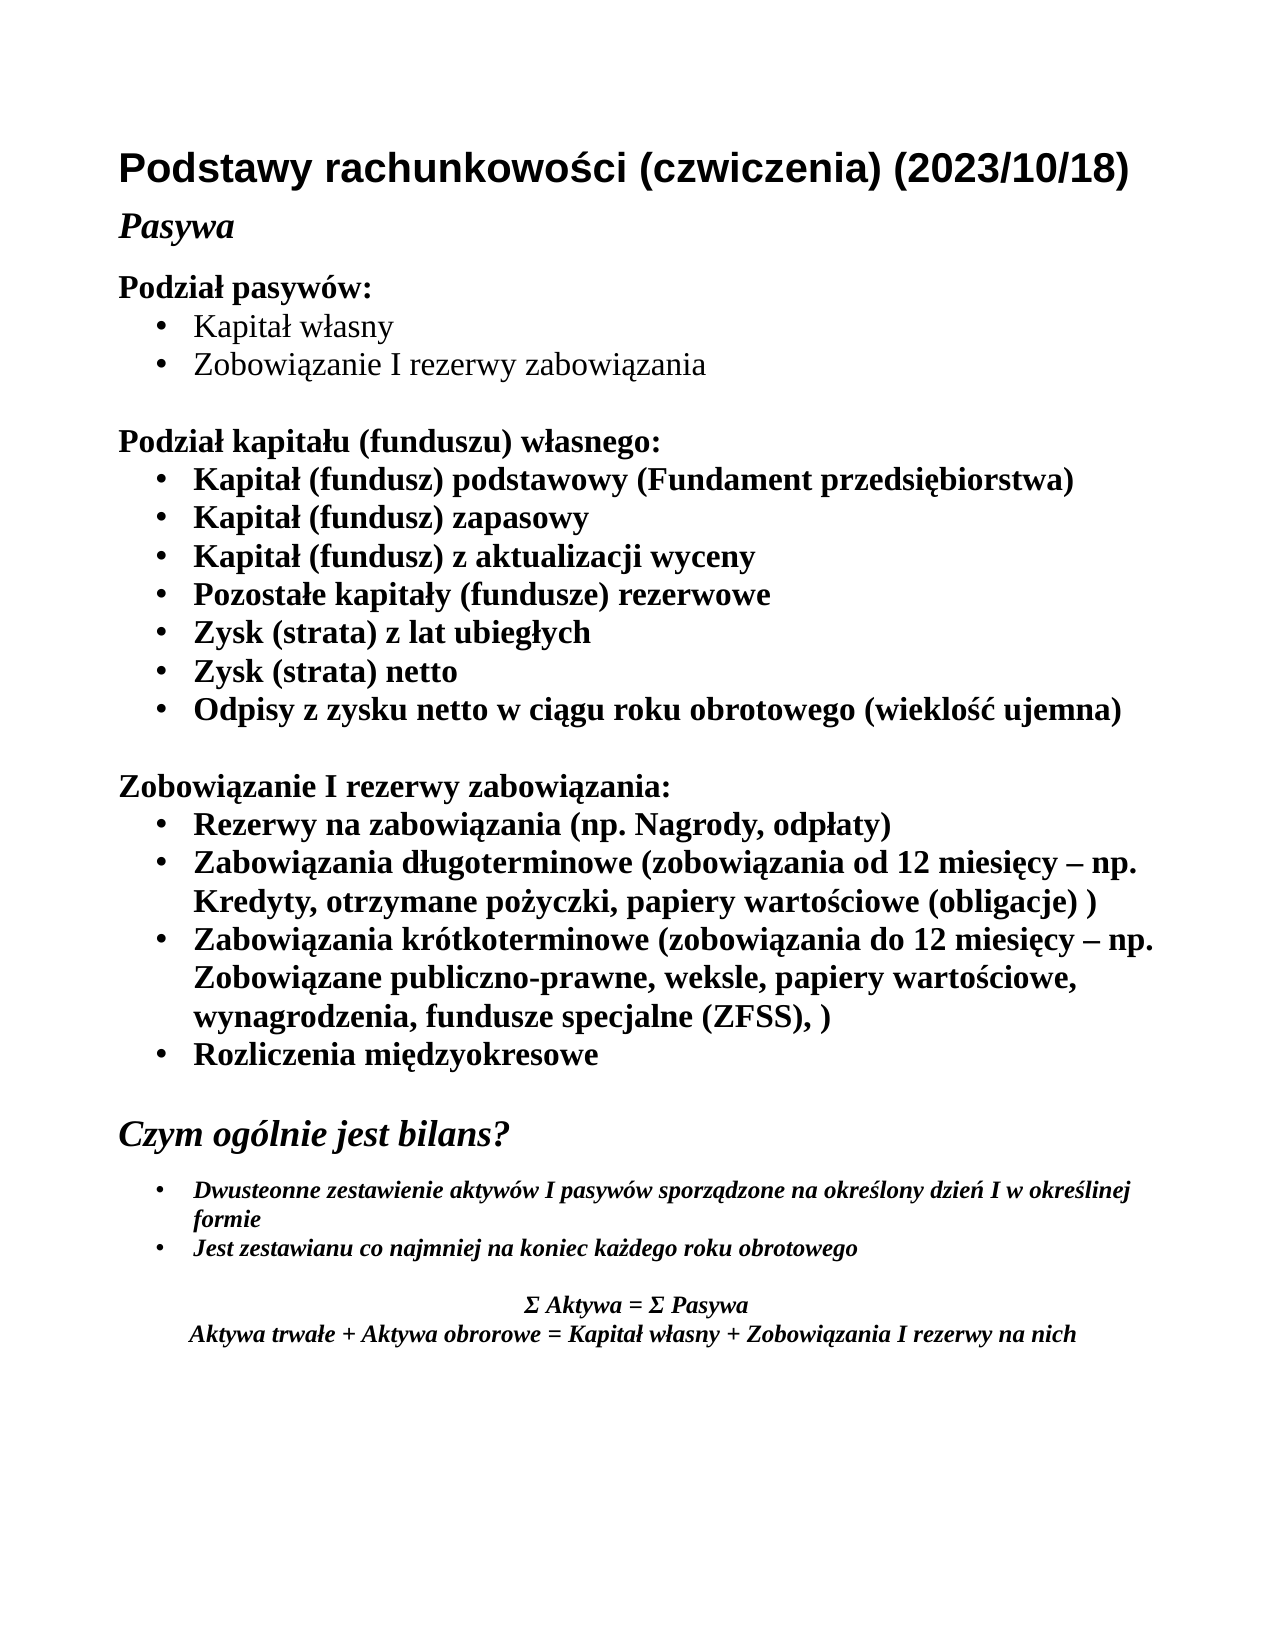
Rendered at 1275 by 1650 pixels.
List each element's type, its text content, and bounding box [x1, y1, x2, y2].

text Σ Aktywa = Σ Pasywa [118, 1290, 1157, 1319]
text Aktywa trwałe + Aktywa obrorowe = Kapitał własny + Zobowiązania I rezerwy na nich [118, 1319, 1157, 1348]
list Pozostałe kapitały (fundusze) rezerwowe [156, 574, 1157, 613]
list Kapitał (fundusz) podstawowy (Fundament przedsiębiorstwa) [156, 459, 1157, 498]
list Kapitał (fundusz) zapasowy [156, 498, 1157, 536]
list Zobowiązanie I rezerwy zabowiązania [156, 344, 1157, 383]
list Dwusteonne zestawienie aktywów I pasywów sporządzone na określony dzień I w określinej formie [156, 1175, 1157, 1233]
text Czym ogólnie jest bilans? [118, 1111, 1157, 1154]
text Zobowiązanie I rezerwy zabowiązania: [118, 766, 1157, 804]
text Podział pasywów: [118, 268, 1157, 306]
list Jest zestawianu co najmniej na koniec każdego roku obrotowego [156, 1233, 1157, 1261]
list Rozliczenia międzyokresowe [156, 1034, 1157, 1073]
list Zysk (strata) z lat ubiegłych [156, 613, 1157, 651]
list Rezerwy na zabowiązania (np. Nagrody, odpłaty) [156, 804, 1157, 843]
text Pasywa [118, 203, 1157, 247]
list Zysk (strata) netto [156, 651, 1157, 689]
title Podstawy rachunkowości (czwiczenia) (2023/10/18) [118, 143, 1157, 191]
list Kapitał (fundusz) z aktualizacji wyceny [156, 536, 1157, 574]
list Kapitał własny [156, 306, 1157, 344]
list Odpisy z zysku netto w ciągu roku obrotowego (wieklość ujemna) [156, 689, 1157, 728]
list Zabowiązania długoterminowe (zobowiązania od 12 miesięcy – np. Kredyty, otrzymane pożyczki, papiery wartościowe (obligacje) ) [156, 843, 1157, 919]
list Zabowiązania krótkoterminowe (zobowiązania do 12 miesięcy – np. Zobowiązane publiczno-prawne, weksle, papiery wartościowe, wynagrodzenia, fundusze specjalne (ZFSS), ) [156, 919, 1157, 1034]
text Podział kapitału (funduszu) własnego: [118, 421, 1157, 459]
